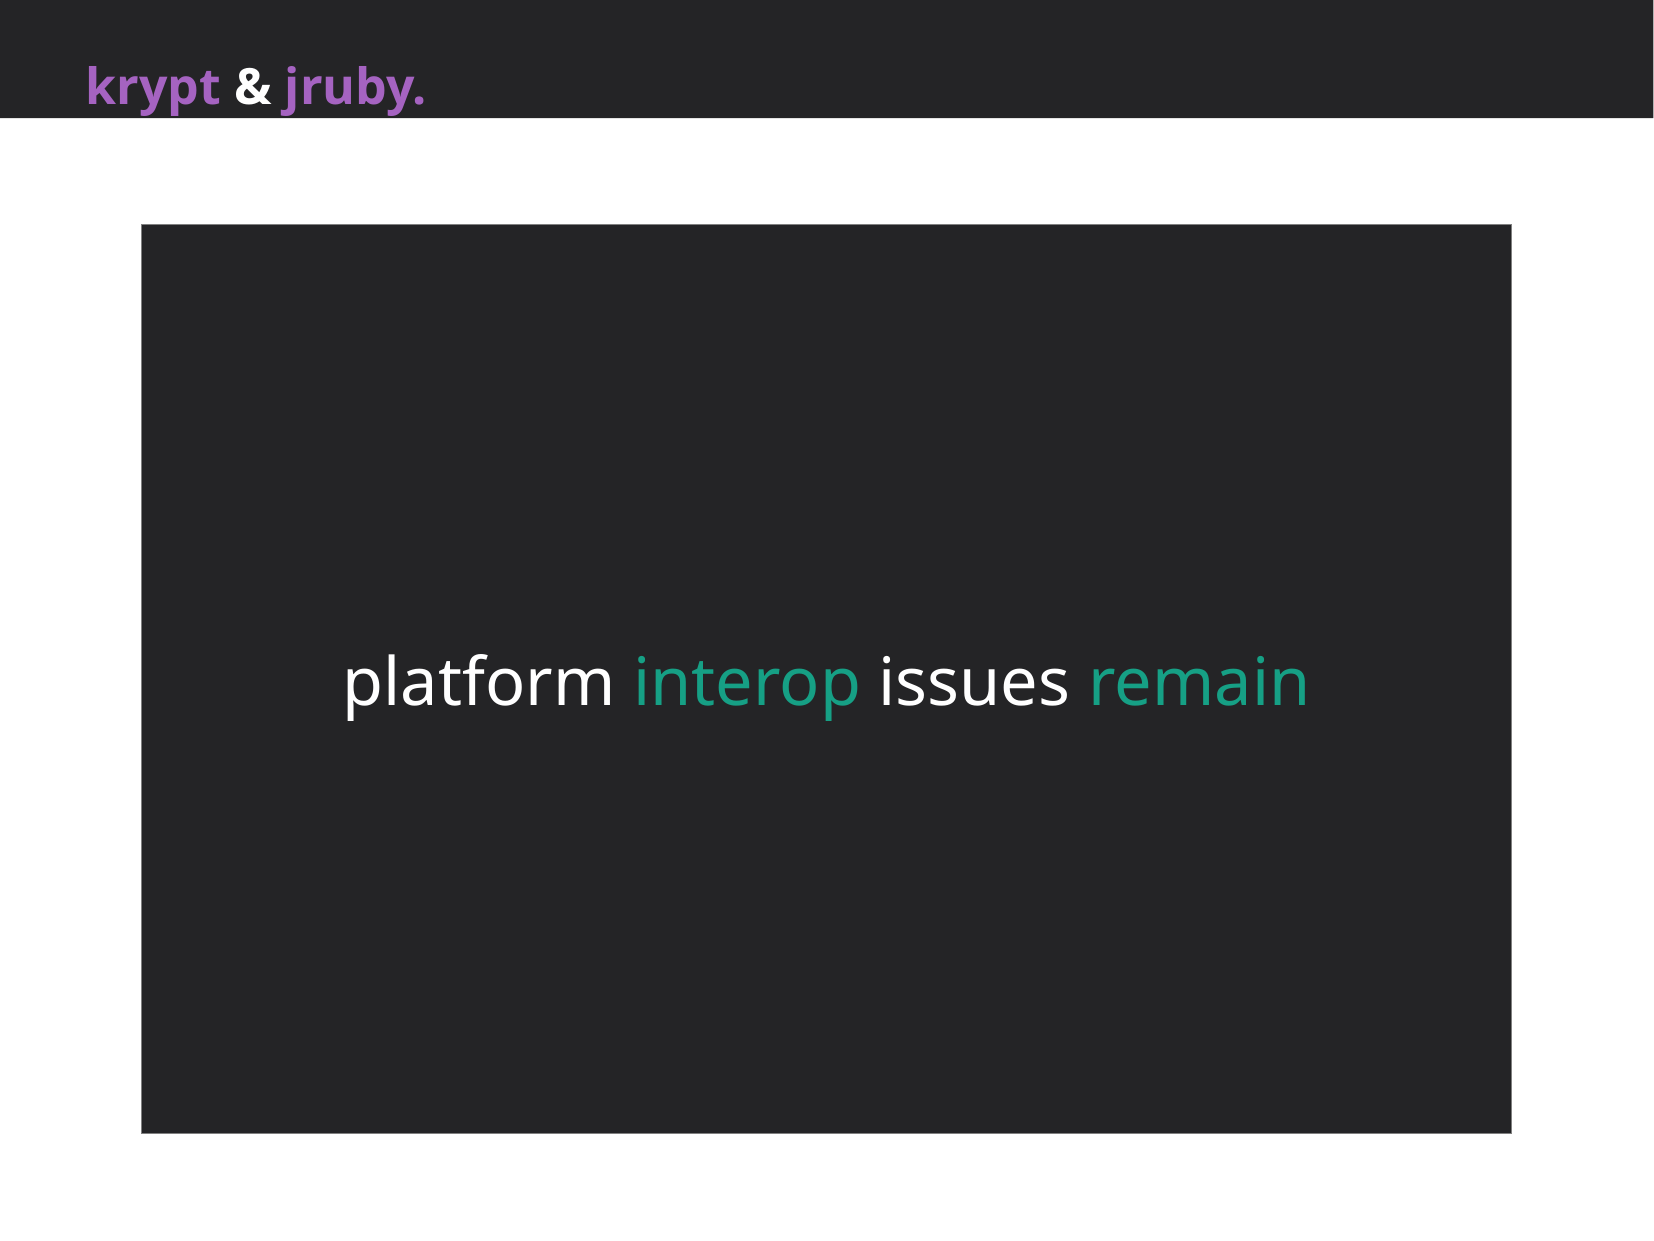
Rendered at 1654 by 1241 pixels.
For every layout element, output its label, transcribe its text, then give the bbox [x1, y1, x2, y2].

text_box [0, 0, 1654, 119]
text_box platform interop issues remain [141, 224, 1512, 1134]
text_box [165, 531, 1441, 1087]
text_box krypt & jruby. [70, 43, 1359, 119]
